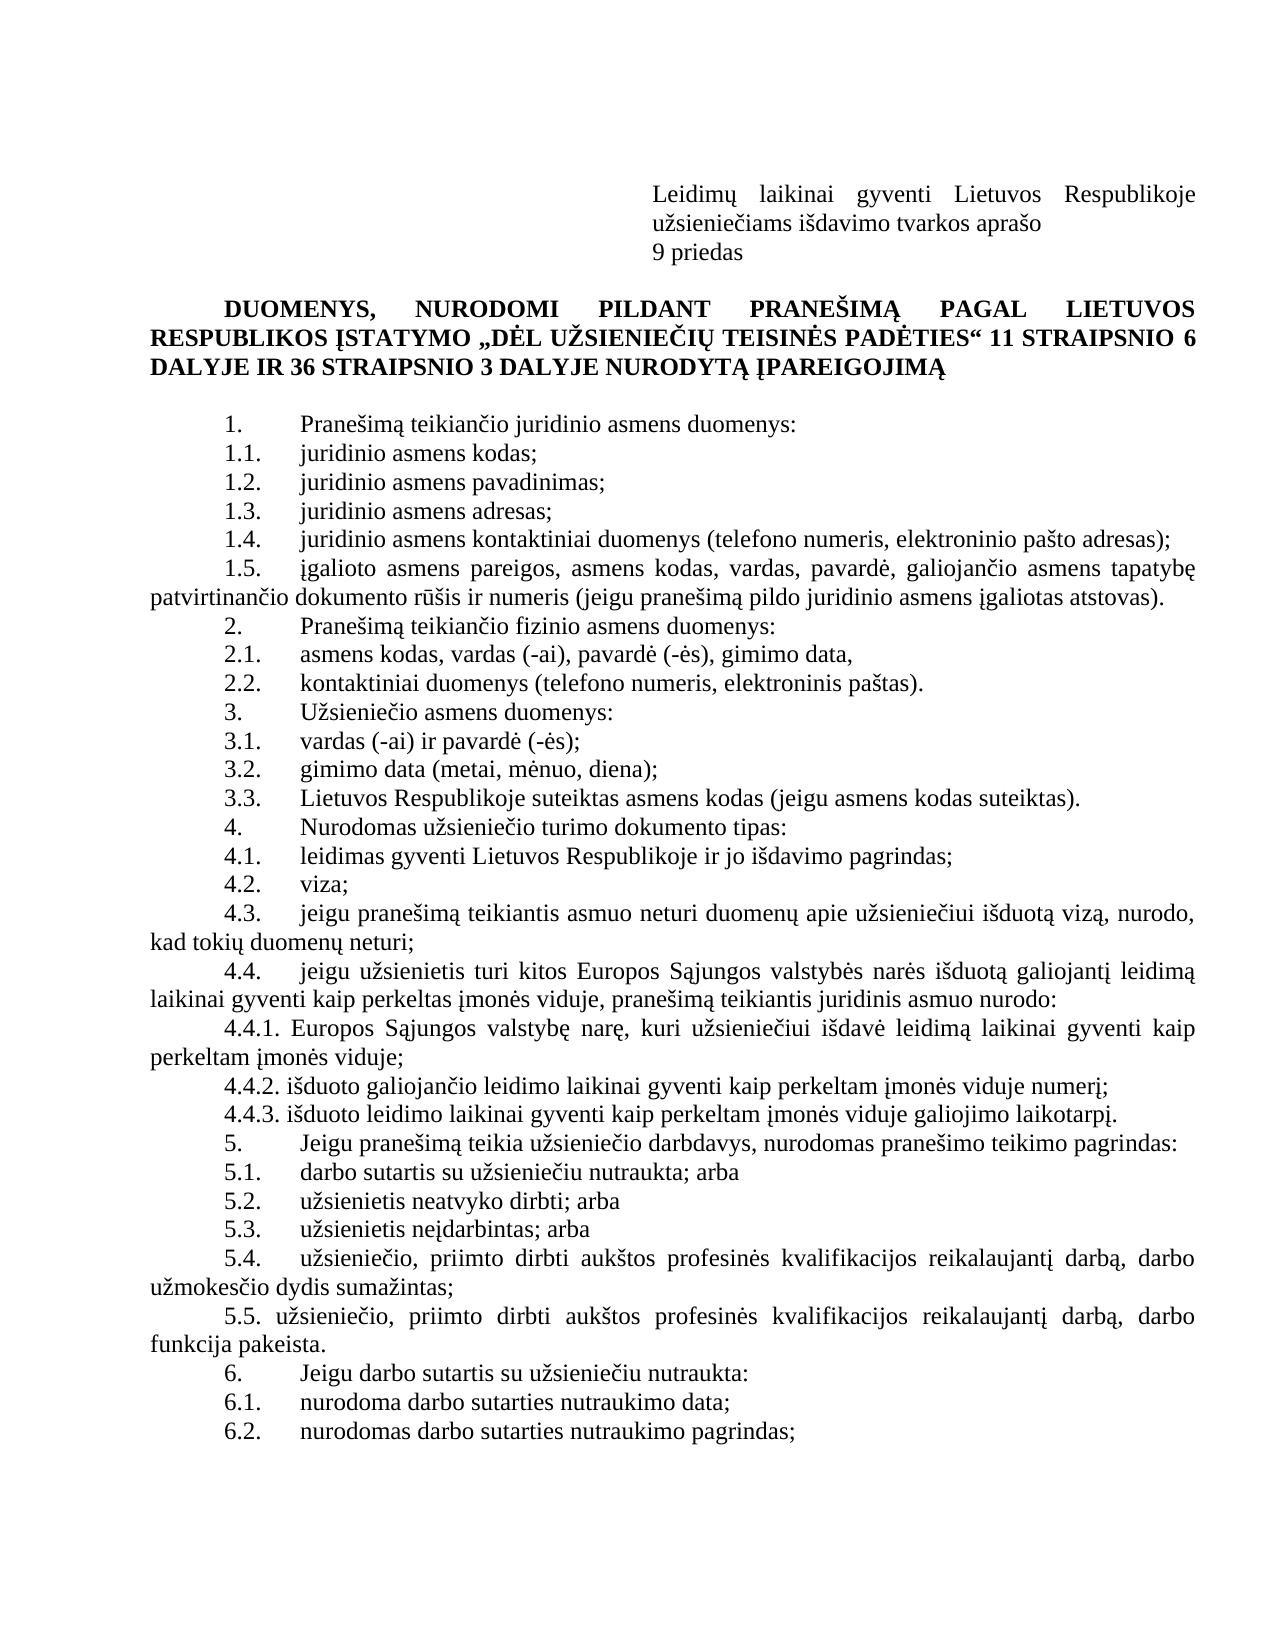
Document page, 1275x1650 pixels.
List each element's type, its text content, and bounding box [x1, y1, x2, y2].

text 1.4. juridinio asmens kontaktiniai duomenys (telefono numeris, elektroninio pašto adresas); [150, 524, 1196, 553]
text 1.5. įgalioto asmens pareigos, asmens kodas, vardas, pavardė, galiojančio asmens tapatybę patvirtinančio dokumento rūšis ir numeris (jeigu pranešimą pildo juridinio asmens įgaliotas atstovas). [150, 553, 1196, 611]
text 6. Jeigu darbo sutartis su užsieniečiu nutraukta: [150, 1358, 1196, 1387]
text 1.3. juridinio asmens adresas; [150, 496, 1196, 524]
text 1.1. juridinio asmens kodas; [150, 438, 1196, 467]
text 5.5. užsieniečio, priimto dirbti aukštos profesinės kvalifikacijos reikalaujantį darbą, darbo funkcija pakeista. [150, 1301, 1196, 1358]
text 3.1. vardas (-ai) ir pavardė (-ės); [150, 726, 1196, 754]
text 4.4.2. išduoto galiojančio leidimo laikinai gyventi kaip perkeltam įmonės viduje numerį; [150, 1071, 1196, 1099]
text 4.4.3. išduoto leidimo laikinai gyventi kaip perkeltam įmonės viduje galiojimo laikotarpį. [150, 1099, 1196, 1128]
text 9 priedas [150, 237, 1196, 266]
text 4.2. viza; [150, 869, 1196, 898]
text 5.1. darbo sutartis su užsieniečiu nutraukta; arba [150, 1157, 1196, 1186]
text 5.2. užsienietis neatvyko dirbti; arba [150, 1186, 1196, 1214]
text 3.2. gimimo data (metai, mėnuo, diena); [150, 754, 1196, 783]
text 3.3. Lietuvos Respublikoje suteiktas asmens kodas (jeigu asmens kodas suteiktas). [150, 783, 1196, 812]
text 6.1. nurodoma darbo sutarties nutraukimo data; [150, 1387, 1196, 1416]
text 5.4. užsieniečio, priimto dirbti aukštos profesinės kvalifikacijos reikalaujantį darbą, darbo užmokesčio dydis sumažintas; [150, 1243, 1196, 1301]
text Leidimų laikinai gyventi Lietuvos Respublikoje užsieniečiams išdavimo tvarkos aprašo [652, 179, 1196, 237]
text 4.4. jeigu užsienietis turi kitos Europos Sąjungos valstybės narės išduotą galiojantį leidimą laikinai gyventi kaip perkeltas įmonės viduje, pranešimą teikiantis juridinis asmuo nurodo: [150, 956, 1196, 1013]
text DUOMENYS, NURODOMI PILDANT PRANEŠIMĄ PAGAL LIETUVOS RESPUBLIKOS ĮSTATYMO „DĖL UŽSIENIEČIŲ TEISINĖS PADĖTIES“ 11 STRAIPSNIO 6 DALYJE IR 36 STRAIPSNIO 3 DALYJE NURODYTĄ ĮPAREIGOJIMĄ [150, 294, 1196, 381]
text 1. Pranešimą teikiančio juridinio asmens duomenys: [150, 409, 1196, 438]
text 2.1. asmens kodas, vardas (-ai), pavardė (-ės), gimimo data, [150, 639, 1196, 668]
text 5. Jeigu pranešimą teikia užsieniečio darbdavys, nurodomas pranešimo teikimo pagrindas: [150, 1128, 1196, 1157]
text 4.3. jeigu pranešimą teikiantis asmuo neturi duomenų apie užsieniečiui išduotą vizą, nurodo, kad tokių duomenų neturi; [150, 898, 1196, 956]
text 4. Nurodomas užsieniečio turimo dokumento tipas: [150, 812, 1196, 841]
text 5.3. užsienietis neįdarbintas; arba [150, 1214, 1196, 1243]
text 2.2. kontaktiniai duomenys (telefono numeris, elektroninis paštas). [150, 668, 1196, 697]
text 4.1. leidimas gyventi Lietuvos Respublikoje ir jo išdavimo pagrindas; [150, 841, 1196, 869]
text 1.2. juridinio asmens pavadinimas; [150, 467, 1196, 496]
text 6.2. nurodomas darbo sutarties nutraukimo pagrindas; [150, 1416, 1196, 1444]
text 3. Užsieniečio asmens duomenys: [150, 697, 1196, 726]
text 2. Pranešimą teikiančio fizinio asmens duomenys: [150, 611, 1196, 639]
text 4.4.1. Europos Sąjungos valstybę narę, kuri užsieniečiui išdavė leidimą laikinai gyventi kaip perkeltam įmonės viduje; [150, 1013, 1196, 1071]
